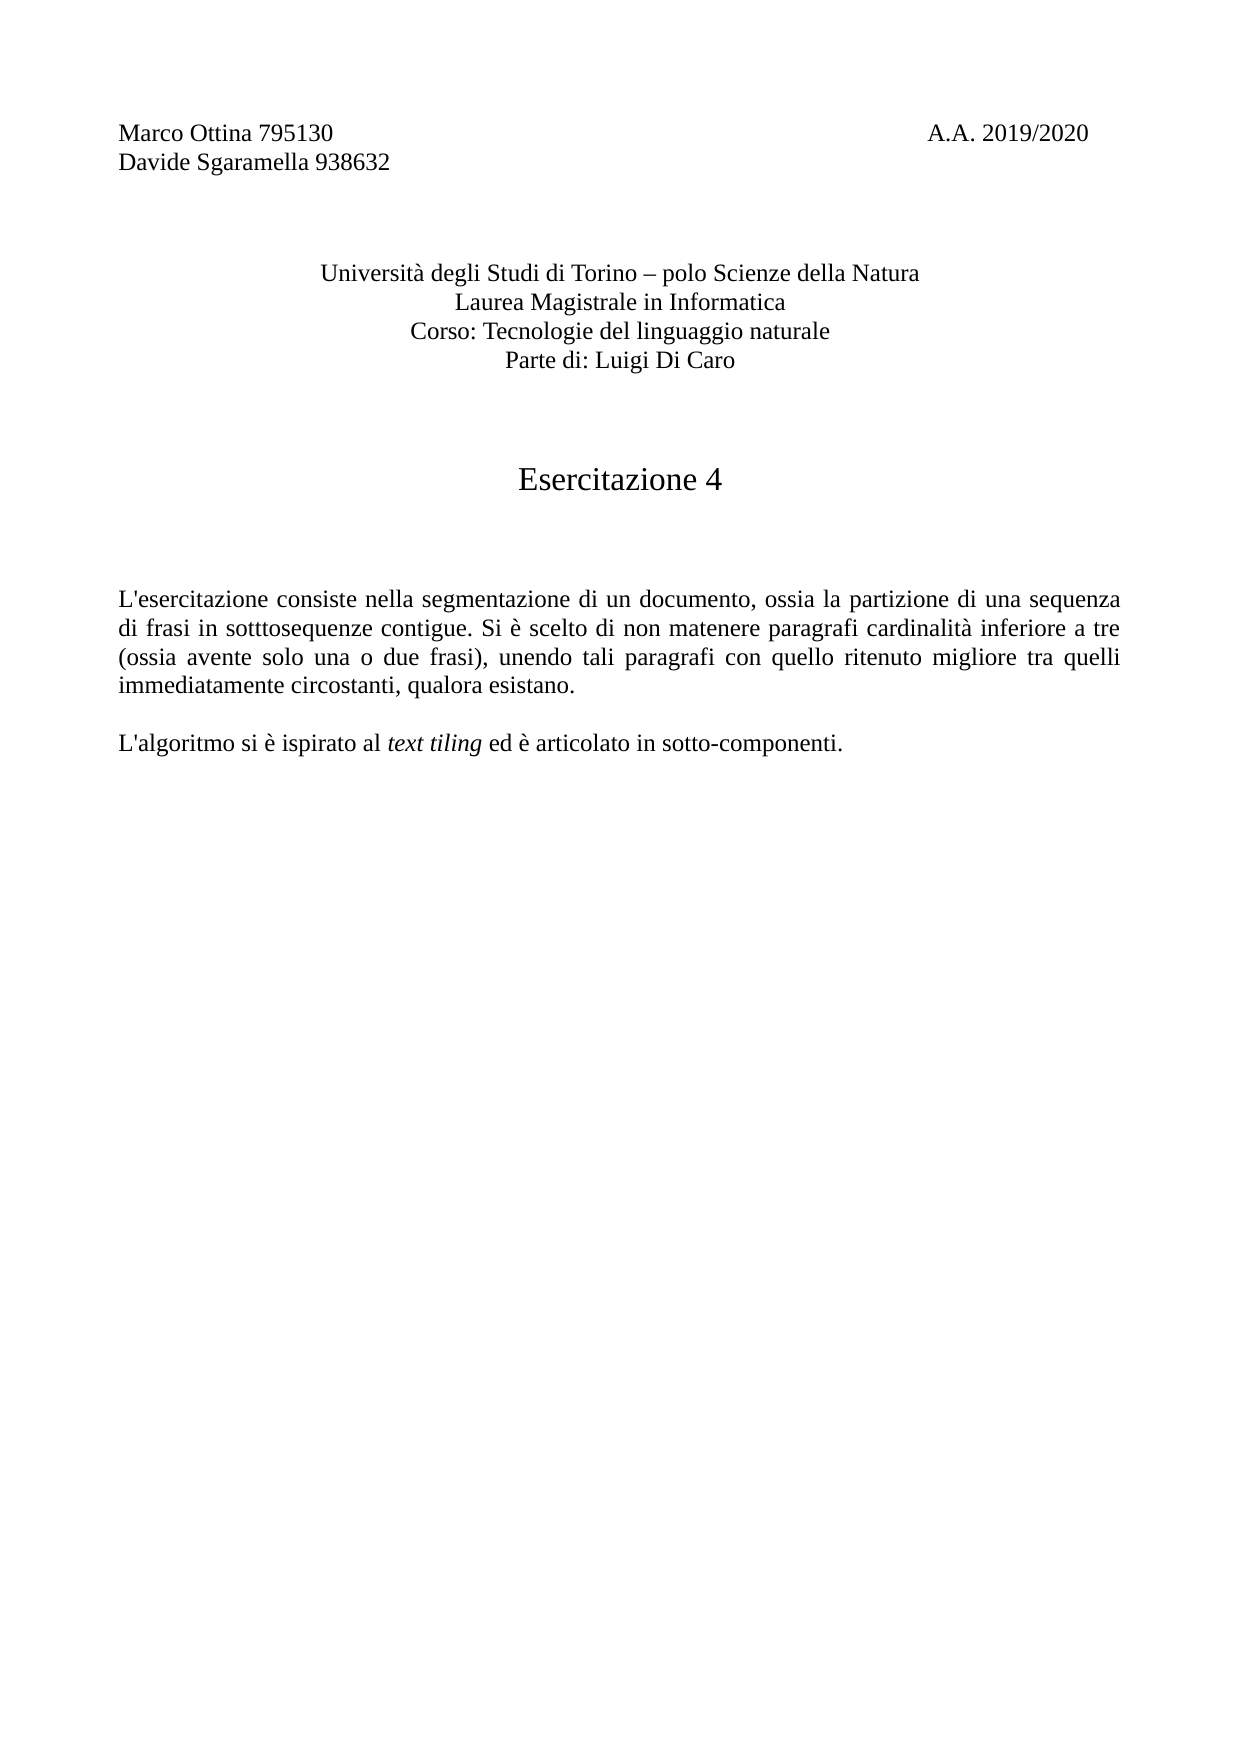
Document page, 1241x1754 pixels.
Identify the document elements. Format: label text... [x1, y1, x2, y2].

text Davide Sgaramella 938632 [118, 147, 1122, 176]
text L'esercitazione consiste nella segmentazione di un documento, ossia la partizione di una sequenza di frasi in sotttosequenze contigue. Si è scelto di non matenere paragrafi cardinalità inferiore a tre (ossia avente solo una o due frasi), unendo tali paragrafi con quello ritenuto migliore tra quelli immediatamente circostanti, qualora esistano. [118, 584, 1122, 699]
text Esercitazione 4 [118, 460, 1122, 498]
text L'algoritmo si è ispirato al text tiling ed è articolato in sotto-componenti. [118, 728, 1122, 757]
text Università degli Studi di Torino – polo Scienze della Natura [118, 258, 1122, 287]
text Marco Ottina 795130 A.A. 2019/2020 [118, 118, 1122, 147]
text Parte di: Luigi Di Caro [118, 345, 1122, 373]
text Laurea Magistrale in Informatica [118, 287, 1122, 316]
text Corso: Tecnologie del linguaggio naturale [118, 316, 1122, 345]
